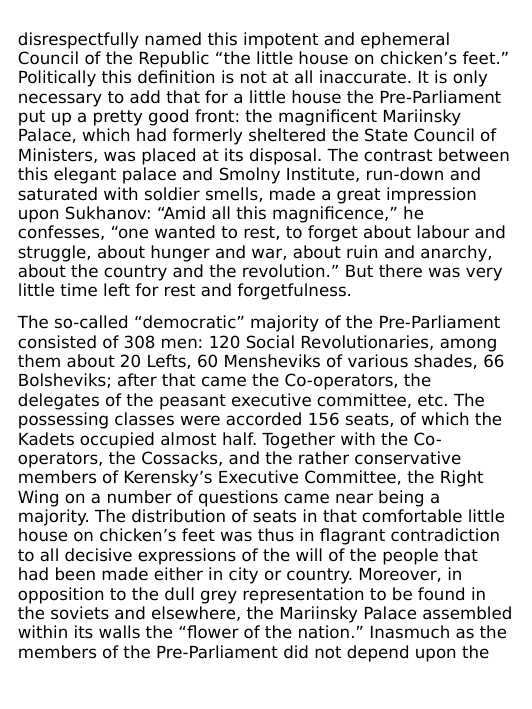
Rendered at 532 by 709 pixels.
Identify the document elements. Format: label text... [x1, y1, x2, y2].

text disrespectfully named this impotent and ephemeral Council of the Republic “the little house on chicken’s feet.” Politically this definition is not at all inaccurate. It is only necessary to add that for a little house the Pre-Parliament put up a pretty good front: the magnificent Mariinsky Palace, which had formerly sheltered the State Council of Ministers, was placed at its disposal. The contrast between this elegant palace and Smolny Institute, run-down and saturated with soldier smells, made a great impression upon Sukhanov: “Amid all this magnificence,” he confesses, “one wanted to rest, to forget about labour and struggle, about hunger and war, about ruin and anarchy, about the country and the revolution.” But there was very little time left for rest and forgetfulness. [18, 29, 514, 301]
text The so-called “democratic” majority of the Pre-Parliament consisted of 308 men: 120 Social Revolutionaries, among them about 20 Lefts, 60 Mensheviks of various shades, 66 Bolsheviks; after that came the Co-operators, the delegates of the peasant executive committee, etc. The possessing classes were accorded 156 seats, of which the Kadets occupied almost half. Together with the Co-operators, the Cossacks, and the rather conservative members of Kerensky’s Executive Committee, the Right Wing on a number of questions came near being a majority. The distribution of seats in that comfortable little house on chicken’s feet was thus in flagrant contradiction to all decisive expressions of the will of the people that had been made either in city or country. Moreover, in opposition to the dull grey representation to be found in the soviets and elsewhere, the Mariinsky Palace assembled within its walls the “flower of the nation.” Inasmuch as the members of the Pre-Parliament did not depend upon the [18, 313, 514, 662]
